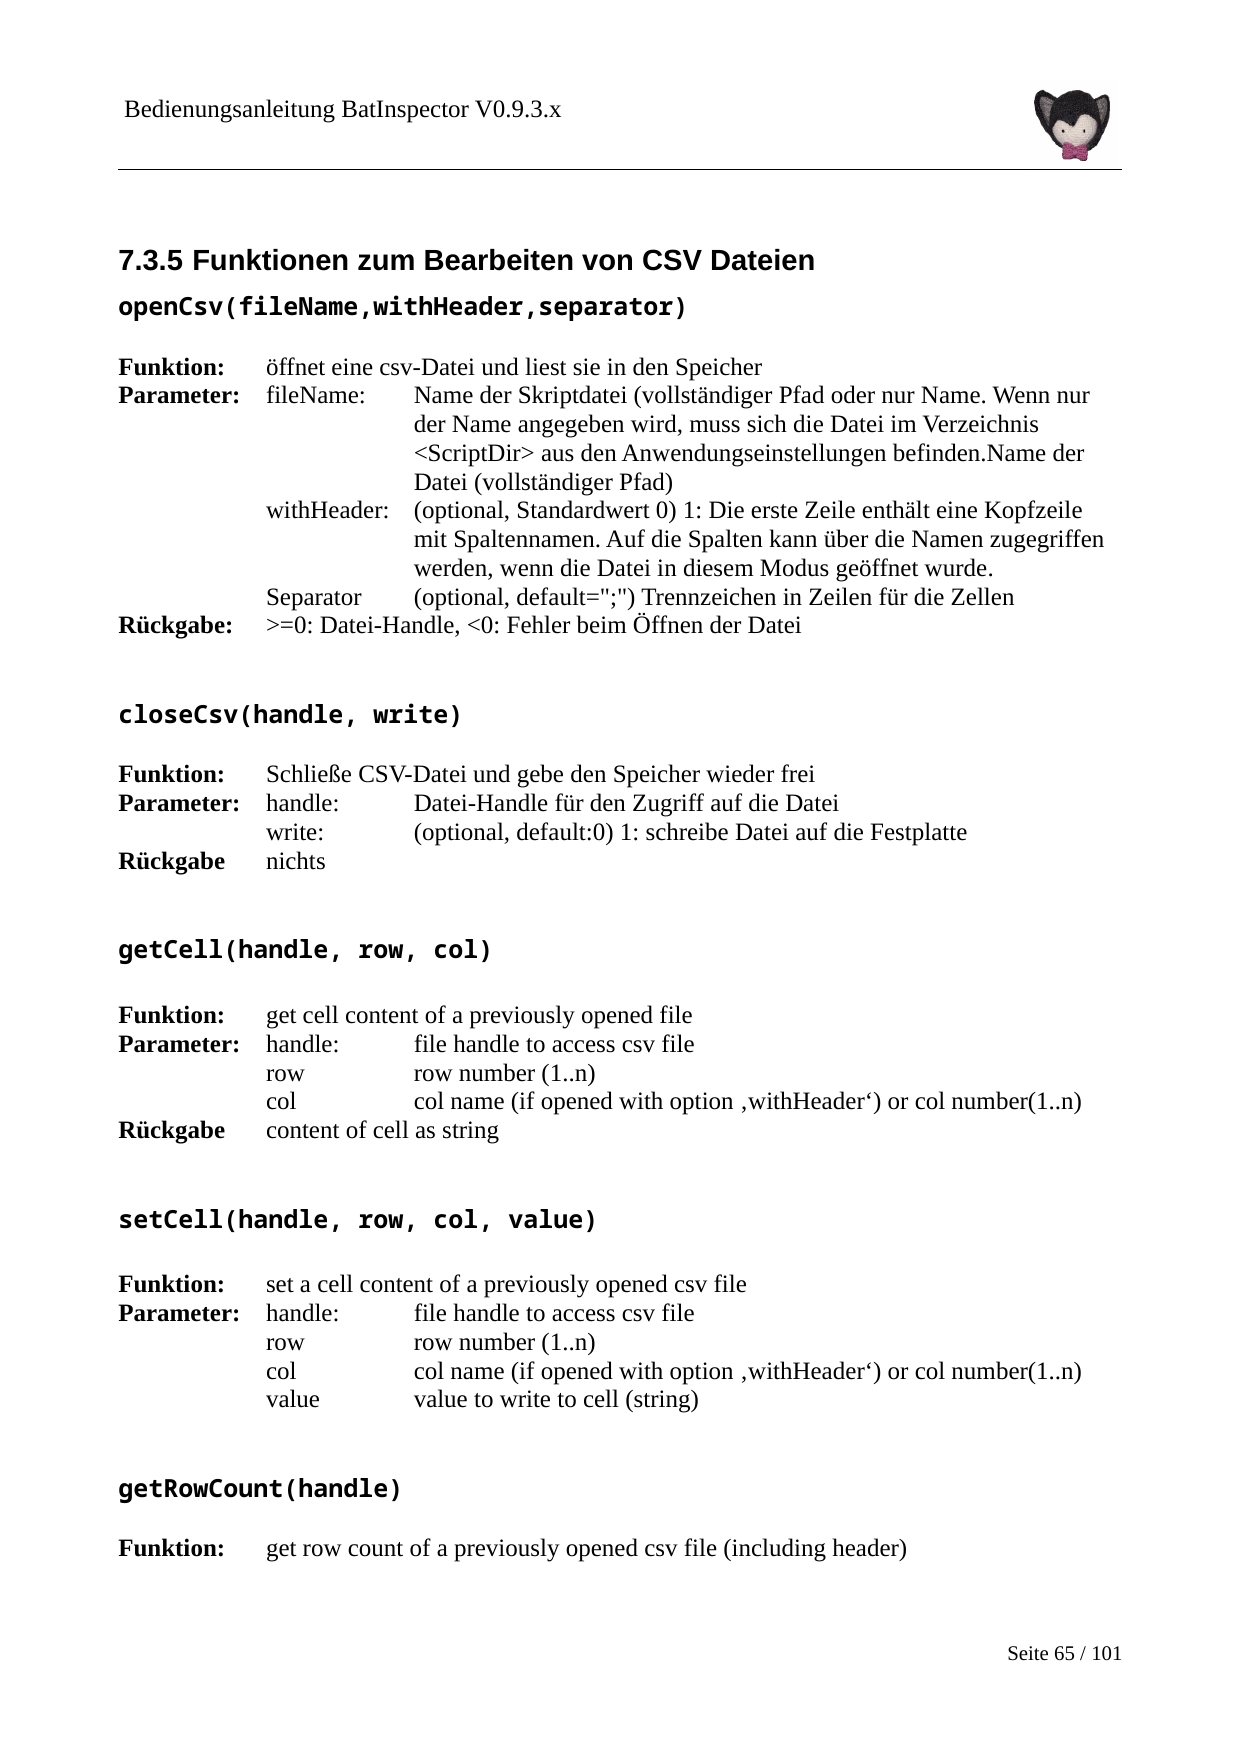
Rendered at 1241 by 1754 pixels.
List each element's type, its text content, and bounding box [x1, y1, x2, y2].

text Rückgabe: >=0: Datei-Handle, <0: Fehler beim Öffnen der Datei [118, 610, 1122, 639]
picture [1030, 80, 1119, 169]
text getRowCount(handle) [118, 1471, 1122, 1505]
subtitle Funktionen zum Bearbeiten von CSV Dateien [118, 243, 1122, 276]
text Funktion: get row count of a previously opened csv file (including header) [118, 1533, 1122, 1562]
text col col name (if opened with option ‚withHeader‘) or col number(1..n) [118, 1086, 1122, 1115]
text setCell(handle, row, col, value) [118, 1201, 1122, 1235]
text Rückgabe content of cell as string [118, 1115, 1122, 1144]
text Funktion: öffnet eine csv-Datei und liest sie in den Speicher [118, 352, 1122, 380]
text Parameter: handle: file handle to access csv file row row number (1..n) [118, 1298, 1122, 1356]
text col col name (if opened with option ‚withHeader‘) or col number(1..n) [118, 1356, 1122, 1384]
text Rückgabe nichts [118, 846, 1122, 874]
text write: (optional, default:0) 1: schreibe Datei auf die Festplatte [118, 817, 1122, 846]
text value value to write to cell (string) [118, 1384, 1122, 1413]
text Parameter: handle: Datei-Handle für den Zugriff auf die Datei [118, 788, 1122, 817]
text Parameter: fileName: Name der Skriptdatei (vollständiger Pfad oder nur Name. Wenn nur der Name angegeben wird, muss sich die Datei im Verzeichnis <ScriptDir> aus den Anwendungseinstellungen befinden.Name der Datei (vollständiger Pfad) withHeader: (optional, Standardwert 0) 1: Die erste Zeile enthält eine Kopfzeile mit Spaltennamen. Auf die Spalten kann über die Namen zugegriffen werden, wenn die Datei in diesem Modus geöffnet wurde. [118, 380, 1122, 582]
text Separator (optional, default=";") Trennzeichen in Zeilen für die Zellen [118, 582, 1122, 610]
text openCsv(fileName,withHeader,separator) [118, 289, 1122, 323]
text getCell(handle, row, col) [118, 932, 1122, 966]
text closeCsv(handle, write) [118, 697, 1122, 731]
text Funktion: set a cell content of a previously opened csv file [118, 1269, 1122, 1298]
text Parameter: handle: file handle to access csv file row row number (1..n) [118, 1029, 1122, 1086]
text Funktion: get cell content of a previously opened file [118, 1000, 1122, 1029]
text Funktion: Schließe CSV-Datei und gebe den Speicher wieder frei [118, 759, 1122, 788]
